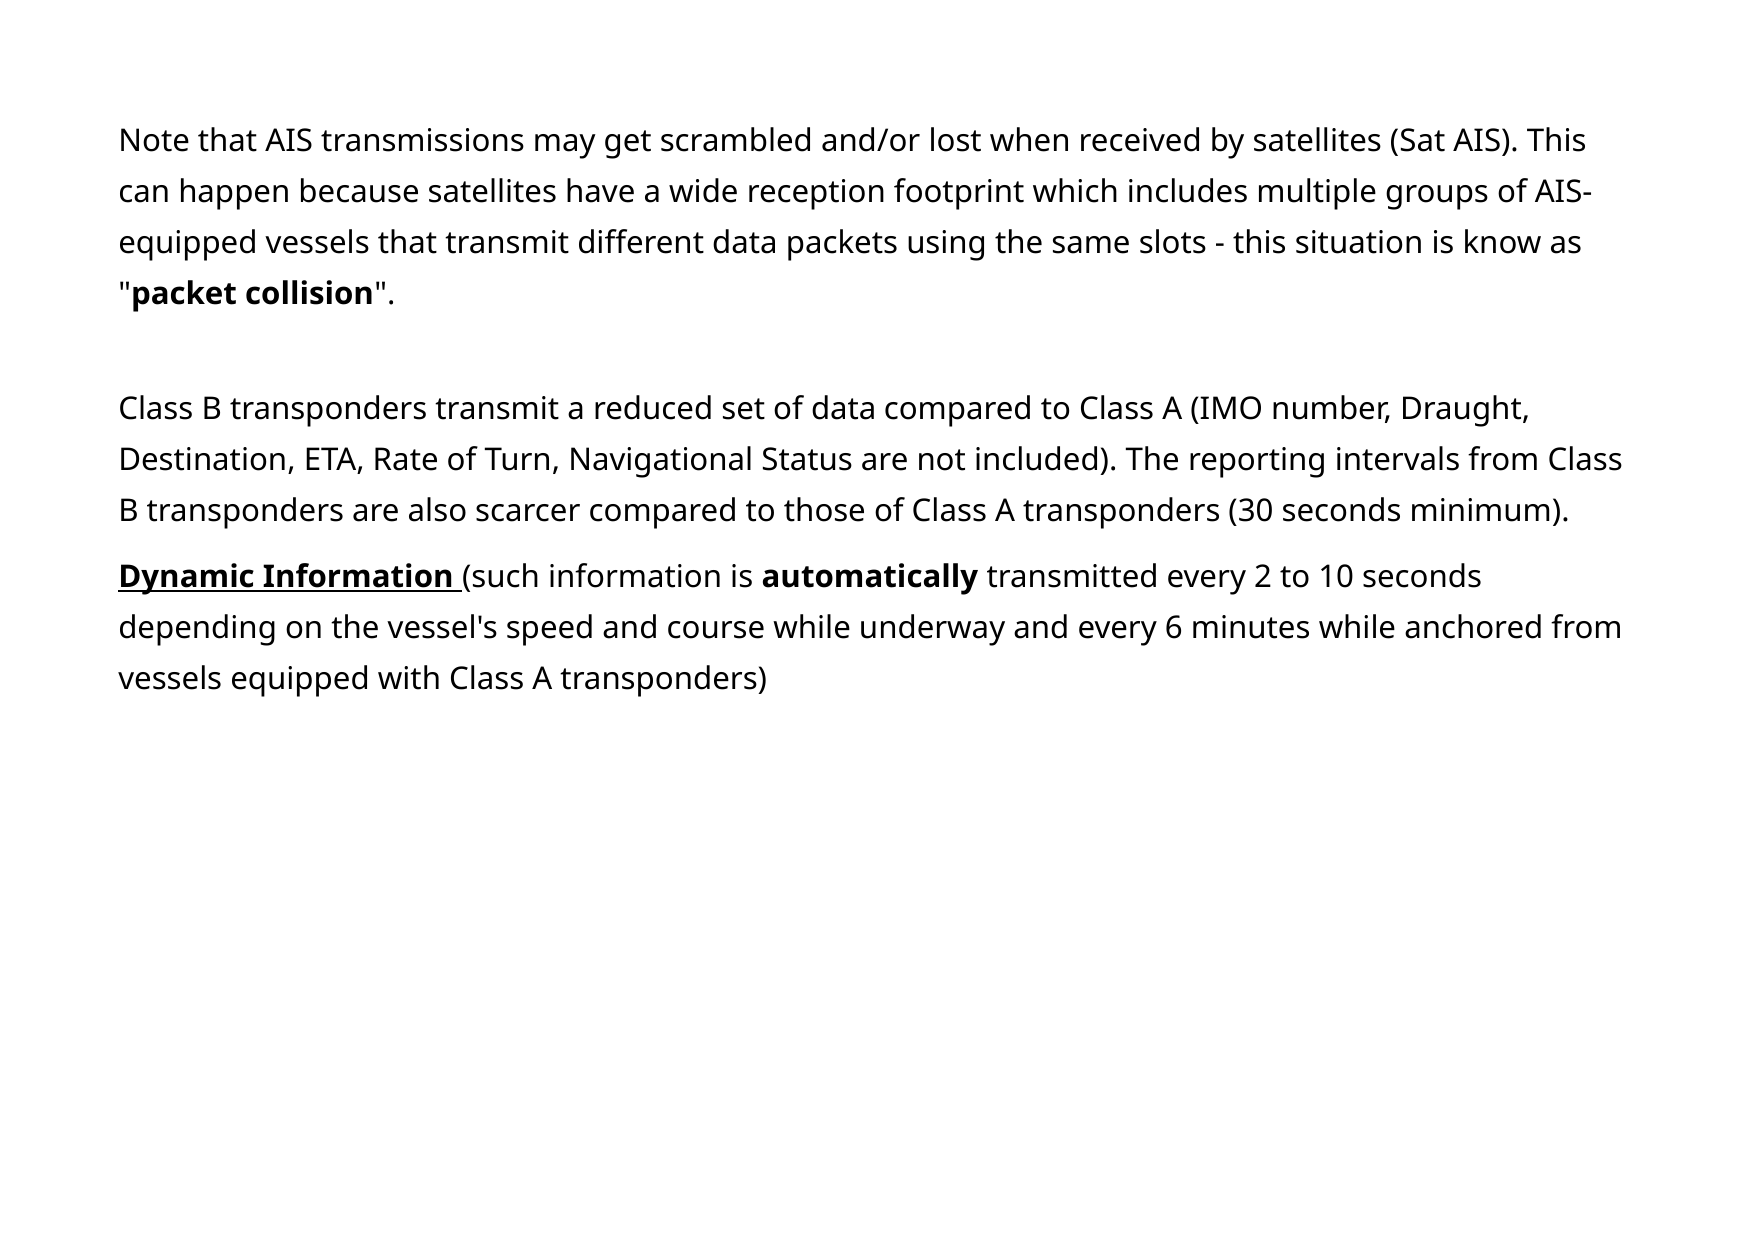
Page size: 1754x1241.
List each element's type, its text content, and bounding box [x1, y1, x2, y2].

text Note that AIS transmissions may get scrambled and/or lost when received by satellites (Sat AIS). This can happen because satellites have a wide reception footprint which includes multiple groups of AIS-equipped vessels that transmit different data packets using the same slots - this situation is know as "packet collision". [118, 118, 1636, 314]
text Dynamic Information (such information is automatically transmitted every 2 to 10 seconds depending on the vessel's speed and course while underway and every 6 minutes while anchored from vessels equipped with Class A transponders) [118, 554, 1636, 698]
text Class B transponders transmit a reduced set of data compared to Class A (IMO number, Draught, Destination, ETA, Rate of Turn, Navigational Status are not included). The reporting intervals from Class B transponders are also scarcer compared to those of Class A transponders (30 seconds minimum). [118, 386, 1636, 531]
